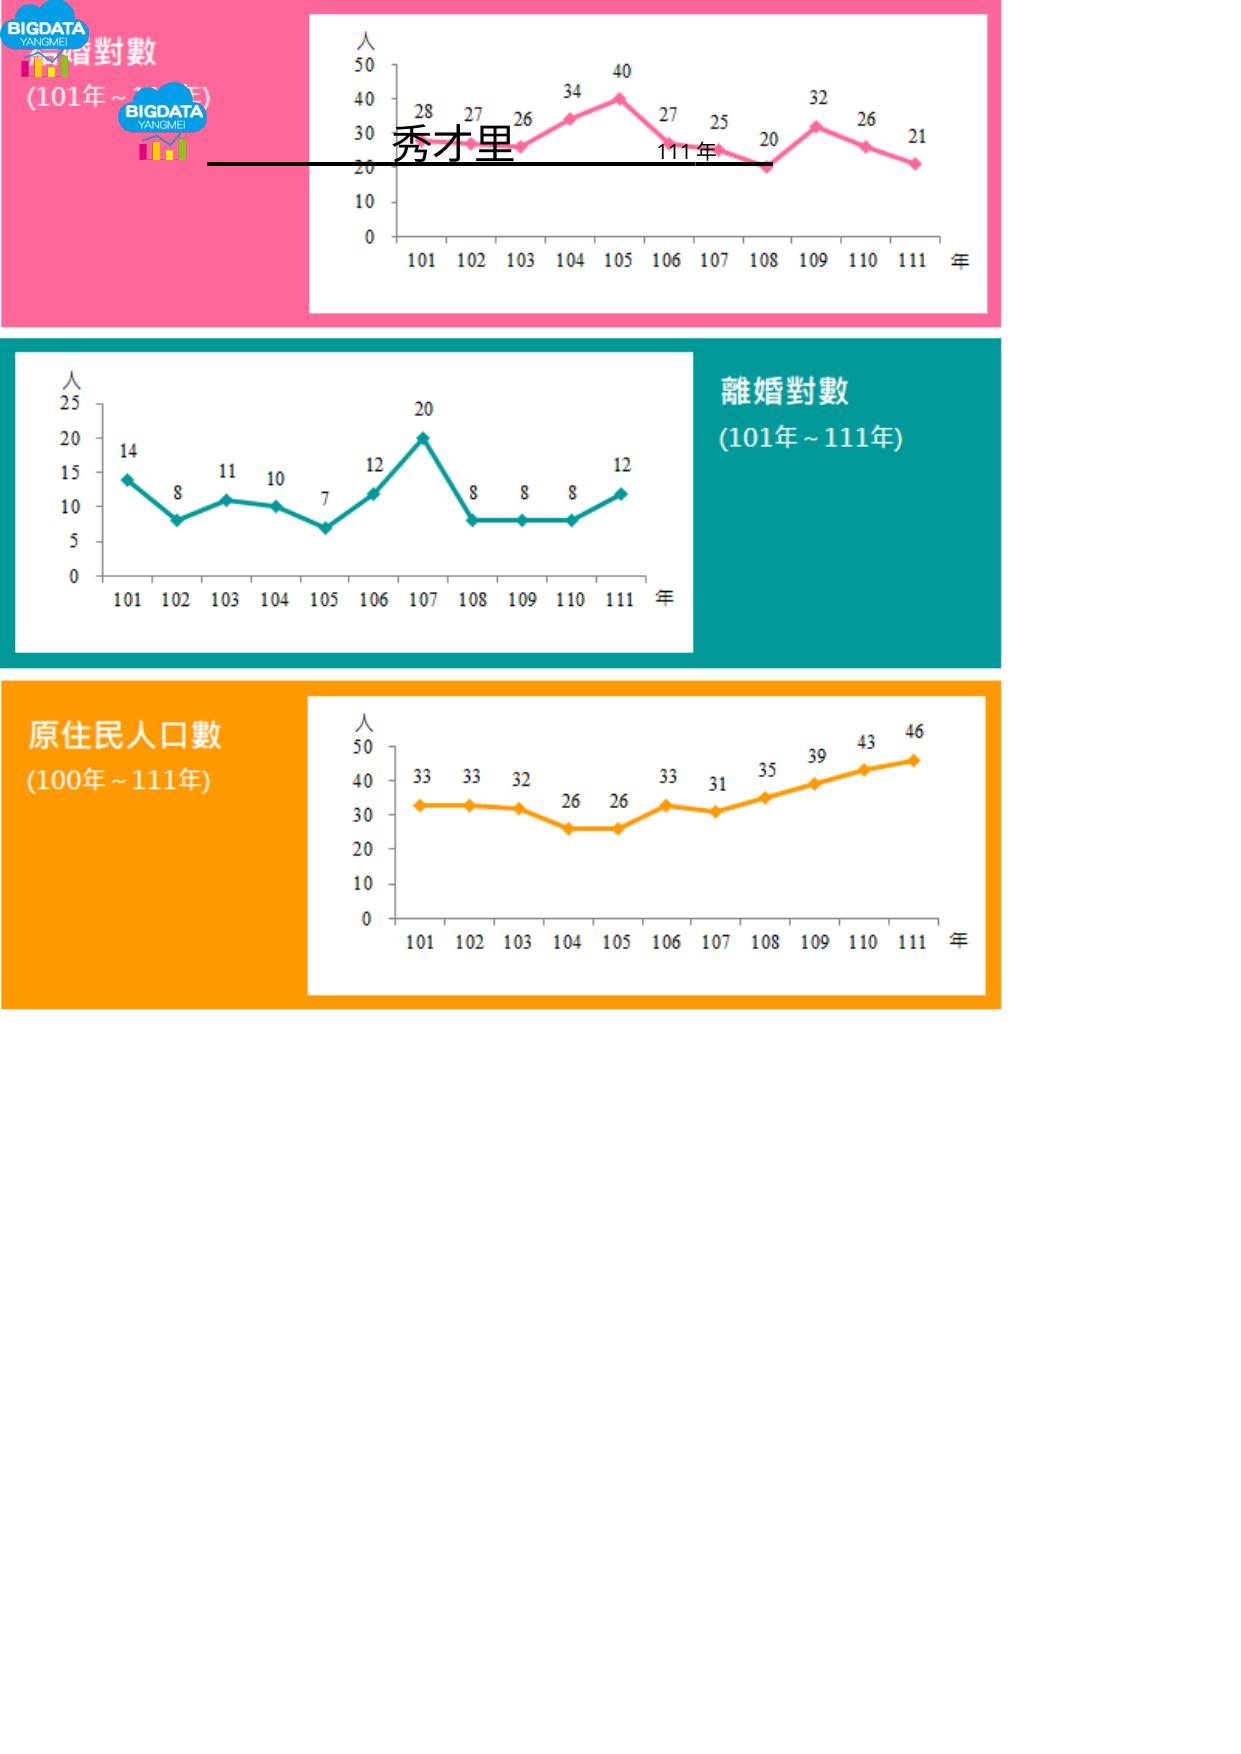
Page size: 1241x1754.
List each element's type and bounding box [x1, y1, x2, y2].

picture [27, 23, 63, 34]
picture [73, 23, 84, 34]
picture [8, 23, 19, 34]
picture [0, 0, 1003, 1494]
picture [63, 23, 73, 34]
picture [0, 0, 47, 28]
